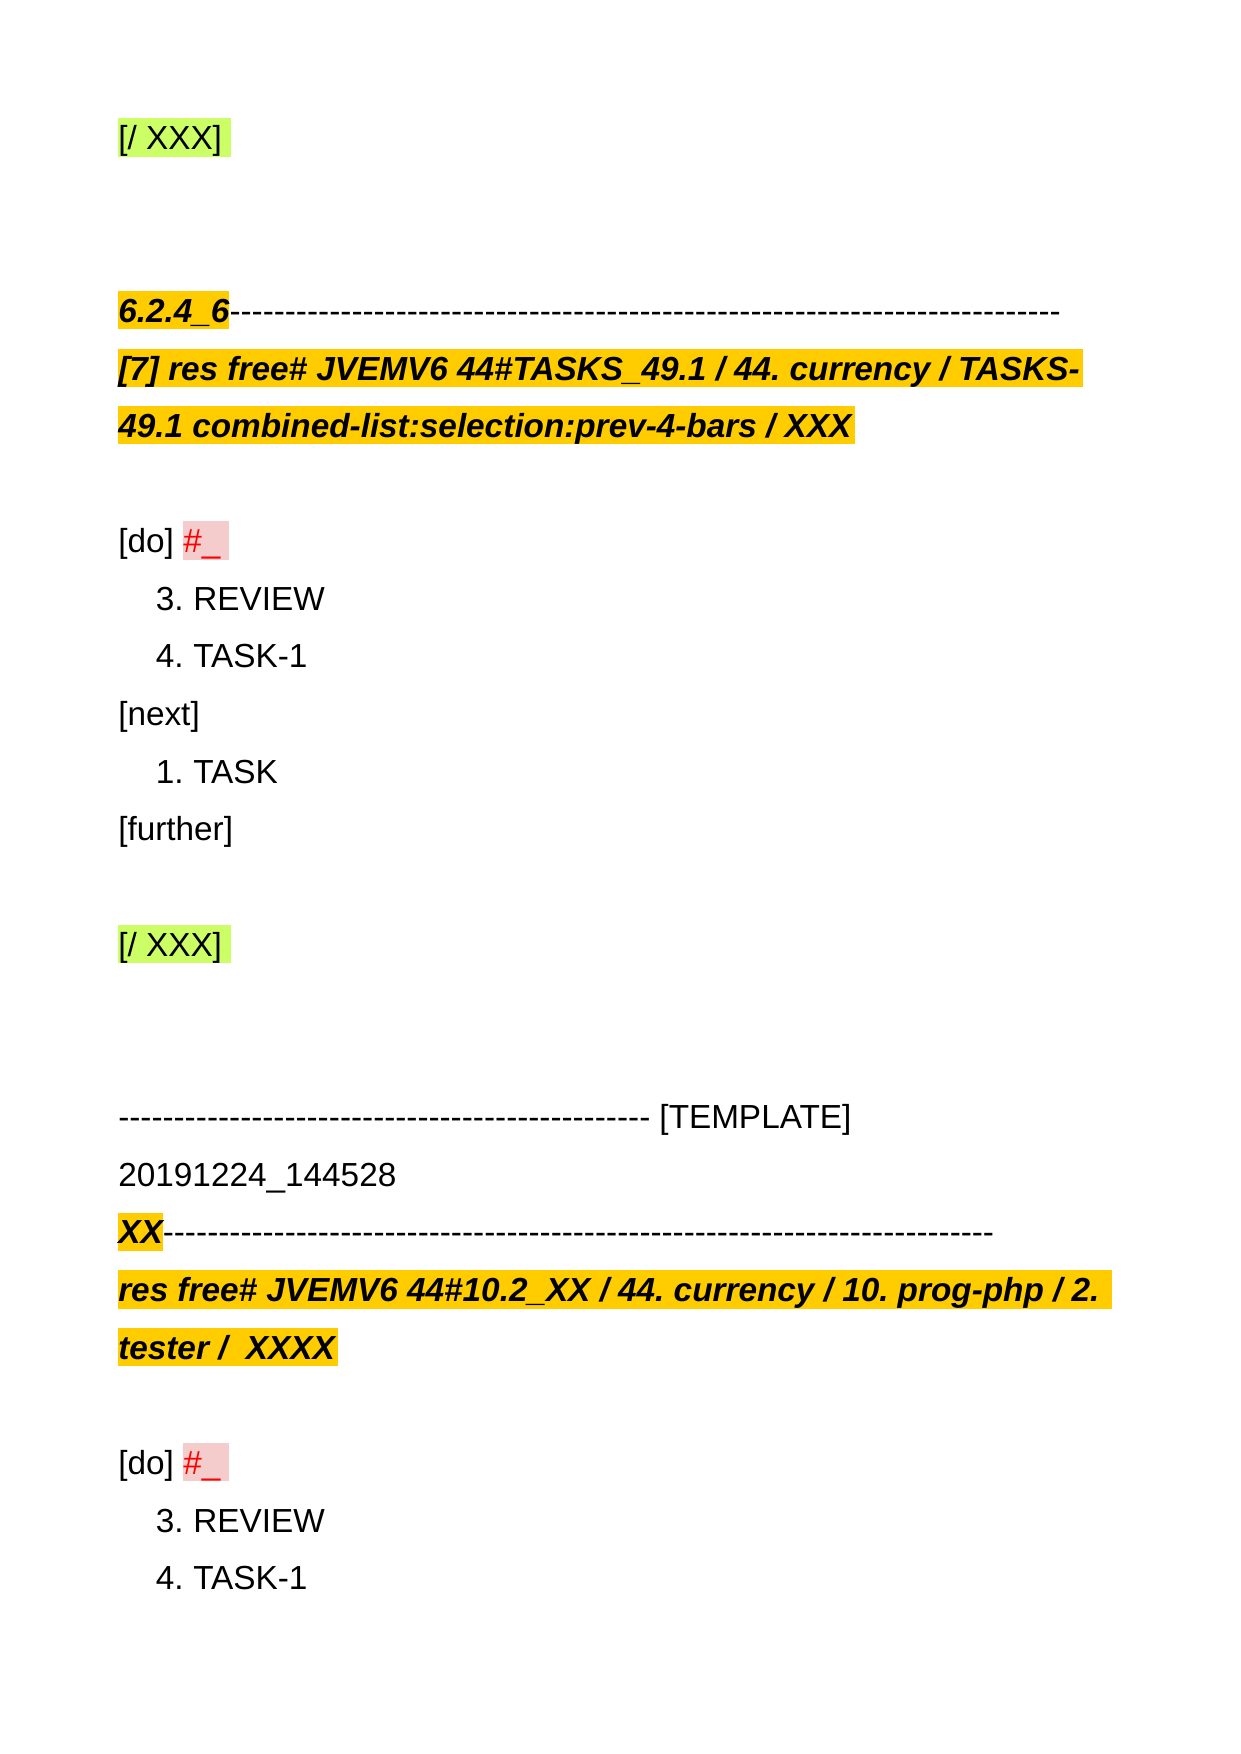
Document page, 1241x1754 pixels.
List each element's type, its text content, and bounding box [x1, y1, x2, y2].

text ------------------------------------------------ [TEMPLATE] 20191224_144528 [118, 1097, 1122, 1193]
text [/ XXX] [118, 867, 1122, 963]
text XX--------------------------------------------------------------------------- [118, 1213, 1122, 1251]
list TASK [156, 752, 1122, 790]
text [/ XXX] [118, 118, 1122, 157]
text res free# JVEMV6 44#10.2_XX / 44. currency / 10. prog-php / 2. tester / XXXX [118, 1270, 1122, 1366]
list REVIEW [156, 579, 1122, 617]
text 6.2.4_6--------------------------------------------------------------------------- [118, 291, 1122, 329]
list TASK-1 [156, 1558, 1122, 1597]
list REVIEW [156, 1501, 1122, 1539]
text [do] #_ [118, 521, 1122, 560]
text [7] res free# JVEMV6 44#TASKS_49.1 / 44. currency / TASKS-49.1 combined-list:selection:prev-4-bars / XXX [118, 348, 1122, 444]
text [further] [118, 809, 1122, 848]
list TASK-1 [156, 637, 1122, 675]
text [next] [118, 694, 1122, 733]
text [do] #_ [118, 1443, 1122, 1481]
